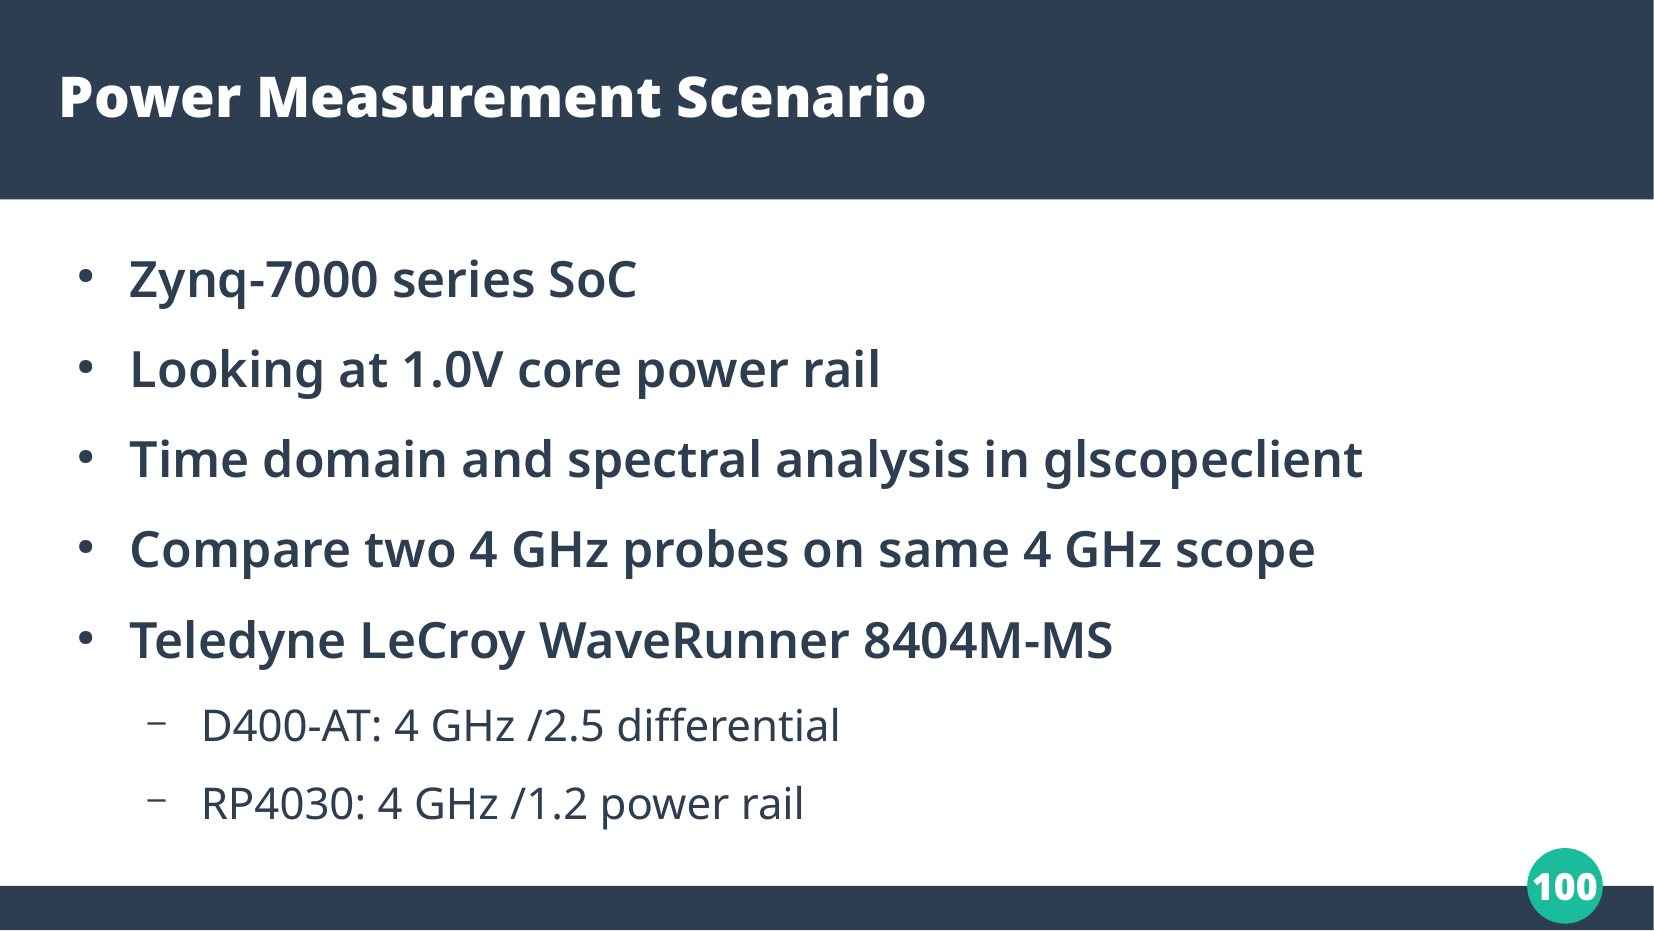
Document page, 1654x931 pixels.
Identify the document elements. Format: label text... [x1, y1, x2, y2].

title Power Measurement Scenario [59, 37, 1595, 155]
list Zynq-7000 series SoC Looking at 1.0V core power rail Time domain and spectral analysis in glscopeclient Compare two 4 GHz probes on same 4 GHz scope Teledyne LeCroy WaveRunner 8404M-MS D400-AT: 4 GHz /2.5 differential RP4030: 4 GHz /1.2 power rail [59, 243, 1595, 864]
